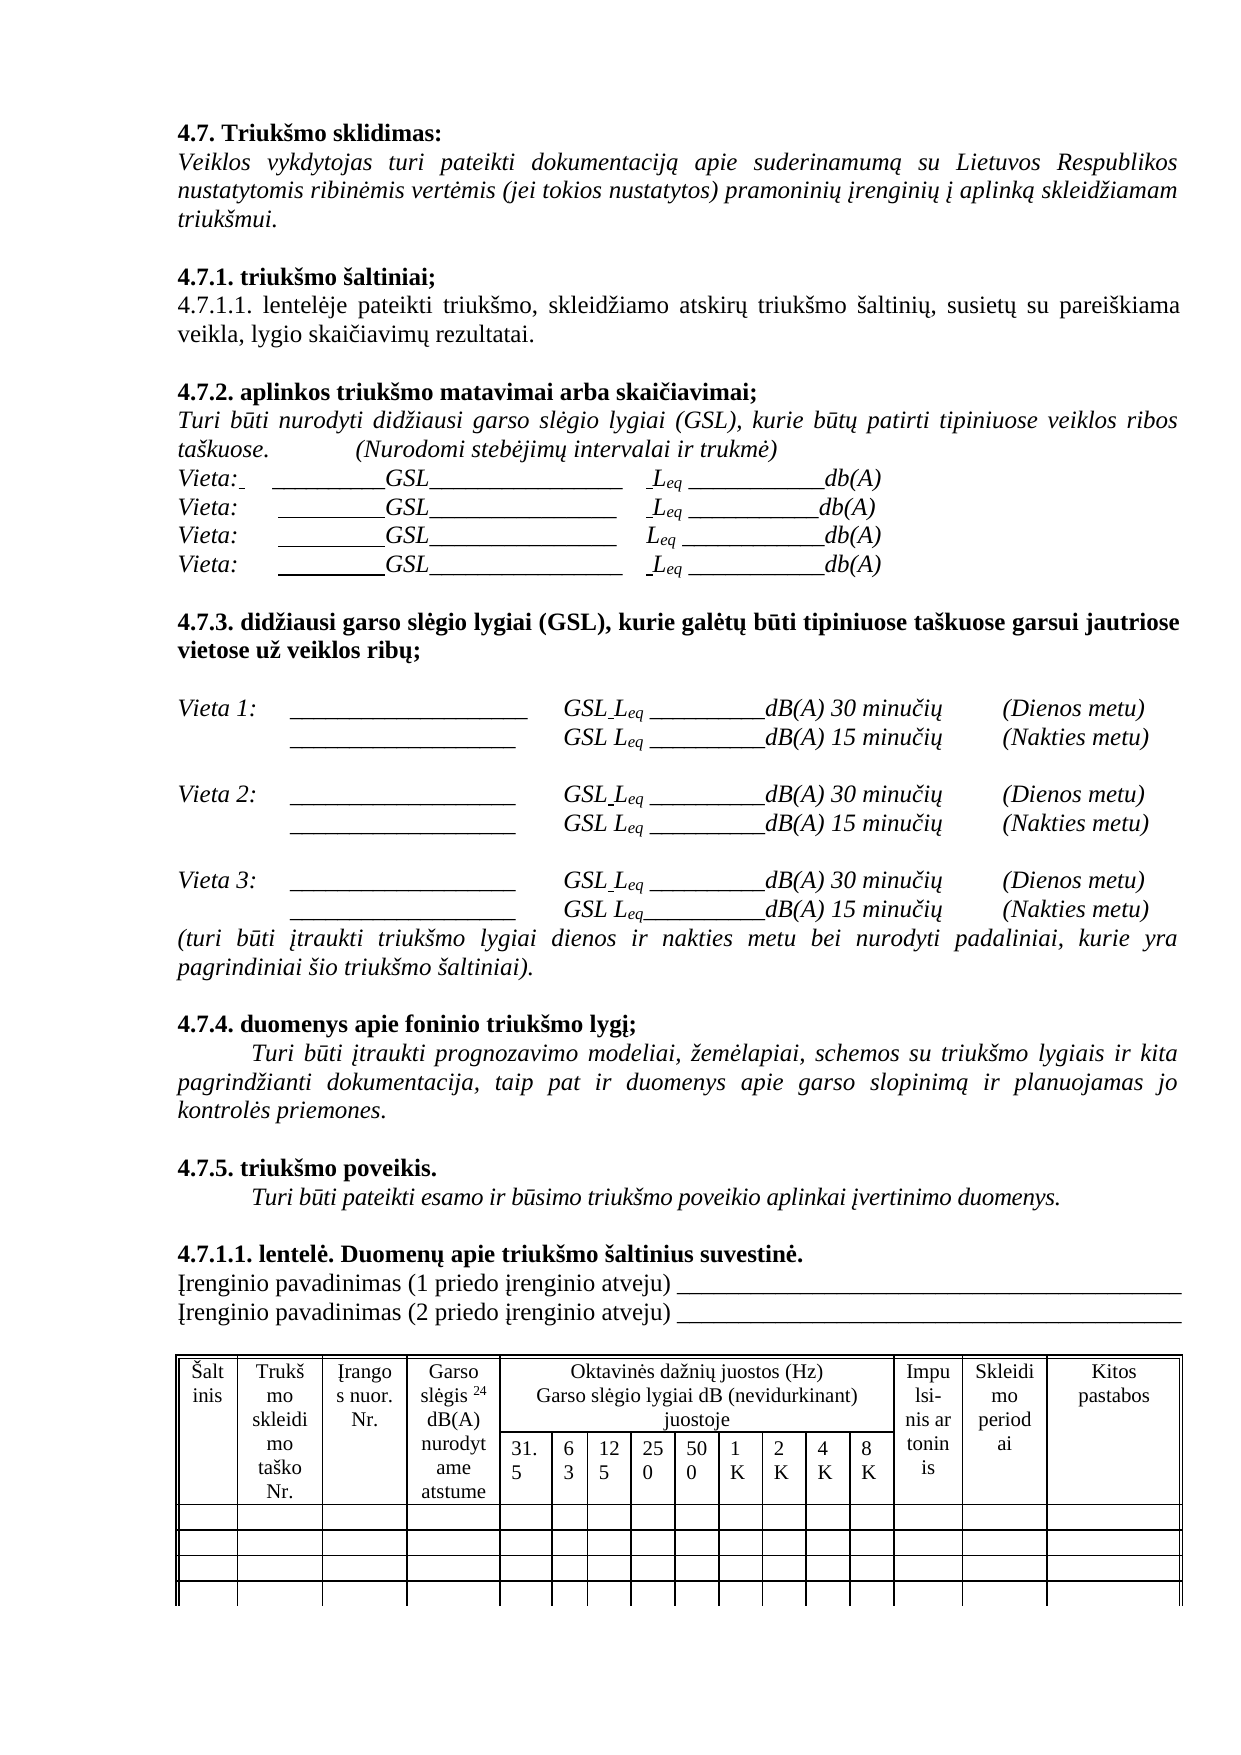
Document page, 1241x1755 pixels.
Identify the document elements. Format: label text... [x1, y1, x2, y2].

table_cell 2K [763, 1433, 805, 1503]
table_cell [408, 1582, 499, 1606]
table_cell [588, 1531, 630, 1555]
table_cell [632, 1531, 674, 1555]
table_cell [180, 1531, 237, 1555]
table_cell [807, 1582, 849, 1606]
text 4.7.1. triukšmo šaltiniai; [177, 262, 1181, 291]
table_cell [501, 1531, 551, 1555]
text Įrenginio pavadinimas (1 priedo įrenginio atveju) [177, 1268, 1181, 1297]
table_header Impulsi-nis ar toninis [895, 1359, 962, 1503]
table_cell [1048, 1531, 1179, 1555]
table_cell [553, 1582, 587, 1606]
text 4.7.1.1. lentelėje pateikti triukšmo, skleidžiamo atskirų triukšmo šaltinių, susietų su pareiškiama veikla, lygio skaičiavimų rezultatai. [177, 291, 1181, 348]
table_cell [807, 1505, 849, 1529]
text Turi būti nurodyti didžiausi garso slėgio lygiai (GSL), kurie būtų patirti tipiniuose veiklos ribos taškuose. (Nurodomi stebėjimų intervalai ir trukmė) [177, 406, 1181, 463]
table_cell [851, 1556, 893, 1580]
table_cell [588, 1556, 630, 1580]
text 4.7.4. duomenys apie foninio triukšmo lygį; [177, 1009, 1181, 1038]
text 4.7.2. aplinkos triukšmo matavimai arba skaičiavimai; [177, 377, 1181, 406]
table_cell [851, 1582, 893, 1606]
table_cell [963, 1505, 1046, 1529]
table_cell [963, 1582, 1046, 1606]
text Veiklos vykdytojas turi pateikti dokumentaciją apie suderinamumą su Lietuvos Respublikos nustatytomis ribinėmis vertėmis (jei tokios nustatytos) pramoninių įrenginių į aplinką skleidžiamam triukšmui. [177, 147, 1181, 233]
table_cell [895, 1582, 962, 1606]
table_cell [963, 1531, 1046, 1555]
table_cell [180, 1582, 237, 1606]
table_cell [851, 1505, 893, 1529]
text (turi būti įtraukti triukšmo lygiai dienos ir nakties metu bei nurodyti padaliniai, kurie yra pagrindiniai šio triukšmo šaltiniai). [177, 923, 1181, 981]
table_cell [676, 1582, 718, 1606]
table_cell [720, 1505, 762, 1529]
table_cell [553, 1505, 587, 1529]
table_cell [323, 1556, 406, 1580]
text 4.7.1.1. lentelė. Duomenų apie triukšmo šaltinius suvestinė. [177, 1239, 1181, 1268]
table_cell [851, 1531, 893, 1555]
table_cell [588, 1582, 630, 1606]
table_cell [501, 1556, 551, 1580]
table_cell [408, 1531, 499, 1555]
table_cell [323, 1531, 406, 1555]
table_cell [323, 1582, 406, 1606]
table_cell [238, 1505, 322, 1529]
text 4.7.5. triukšmo poveikis. [177, 1153, 1181, 1182]
table_cell [763, 1505, 805, 1529]
table_cell [501, 1505, 551, 1529]
table_cell [553, 1531, 587, 1555]
table_cell 31.5 [501, 1433, 551, 1503]
table_cell [408, 1505, 499, 1529]
table_cell [1048, 1556, 1179, 1580]
text Vieta: GSL Leq db(A) [177, 521, 1181, 549]
table_cell [238, 1556, 322, 1580]
table_header Kitos pastabos [1048, 1359, 1179, 1503]
table_cell 250 [632, 1433, 674, 1503]
table_header Šaltinis [180, 1359, 237, 1503]
table_header Oktavinės dažnių juostos (Hz) Garso slėgio lygiai dB (nevidurkinant) juostoje [501, 1359, 893, 1431]
table_cell [632, 1556, 674, 1580]
text Vieta: GSL Leq db(A) [177, 463, 1181, 492]
text Turi būti įtraukti prognozavimo modeliai, žemėlapiai, schemos su triukšmo lygiais ir kita pagrindžianti dokumentacija, taip pat ir duomenys apie garso slopinimą ir planuojamas jo kontrolės priemones. [177, 1038, 1181, 1124]
table_cell [676, 1531, 718, 1555]
table_cell [720, 1556, 762, 1580]
table_cell [1048, 1582, 1179, 1606]
text Turi būti pateikti esamo ir būsimo triukšmo poveikio aplinkai įvertinimo duomenys. [177, 1182, 1181, 1211]
text Vieta 3: GSL Leq dB(A) 30 minučių (Dienos metu) [177, 866, 1181, 894]
text Vieta 1: GSL Leq dB(A) 30 minučių (Dienos metu) [177, 693, 1181, 722]
table_cell [323, 1505, 406, 1529]
table_cell [408, 1556, 499, 1580]
table_cell [763, 1531, 805, 1555]
table_cell [238, 1582, 322, 1606]
table_cell [553, 1556, 587, 1580]
table_cell [1048, 1505, 1179, 1529]
table_cell [895, 1531, 962, 1555]
table_cell [180, 1556, 237, 1580]
table_cell [676, 1505, 718, 1529]
text GSL Leq dB(A) 15 minučių (Nakties metu) [177, 894, 1181, 923]
table_header Įrangos nuor. Nr. [323, 1359, 406, 1503]
table_cell [720, 1531, 762, 1555]
table_cell 8K [851, 1433, 893, 1503]
text Įrenginio pavadinimas (2 priedo įrenginio atveju) [177, 1297, 1181, 1326]
table_cell 500 [676, 1433, 718, 1503]
table_cell [676, 1556, 718, 1580]
text GSL Leq dB(A) 15 minučių (Nakties metu) [177, 808, 1181, 837]
table_header Garso slėgis 24 dB(A) nurodytame atstume [408, 1359, 499, 1503]
table_cell [180, 1505, 237, 1529]
table_cell [501, 1582, 551, 1606]
table_cell 63 [553, 1433, 587, 1503]
text 4.7. Triukšmo sklidimas: [177, 118, 1181, 147]
table_cell [807, 1556, 849, 1580]
table_cell [632, 1505, 674, 1529]
table_cell [763, 1582, 805, 1606]
table_cell [807, 1531, 849, 1555]
text 4.7.3. didžiausi garso slėgio lygiai (GSL), kurie galėtų būti tipiniuose taškuose garsui jautriose vietose už veiklos ribų; [177, 607, 1181, 664]
text Vieta: GSL Leq db(A) [177, 492, 1181, 521]
table_cell [632, 1582, 674, 1606]
text GSL Leq dB(A) 15 minučių (Nakties metu) [177, 722, 1181, 751]
table_header Trukšmo skleidimo taško Nr. [238, 1359, 322, 1503]
text Vieta: GSL Leq db(A) [177, 549, 1181, 578]
text Vieta 2: GSL Leq dB(A) 30 minučių (Dienos metu) [177, 779, 1181, 808]
table_cell [238, 1531, 322, 1555]
table_cell [720, 1582, 762, 1606]
table_header Skleidimo periodai [963, 1359, 1046, 1503]
table_cell [895, 1505, 962, 1529]
table_cell 4K [807, 1433, 849, 1503]
table_cell 125 [588, 1433, 630, 1503]
table_cell [588, 1505, 630, 1529]
table_cell 1K [720, 1433, 762, 1503]
table_cell [895, 1556, 962, 1580]
table_cell [963, 1556, 1046, 1580]
table_cell [763, 1556, 805, 1580]
